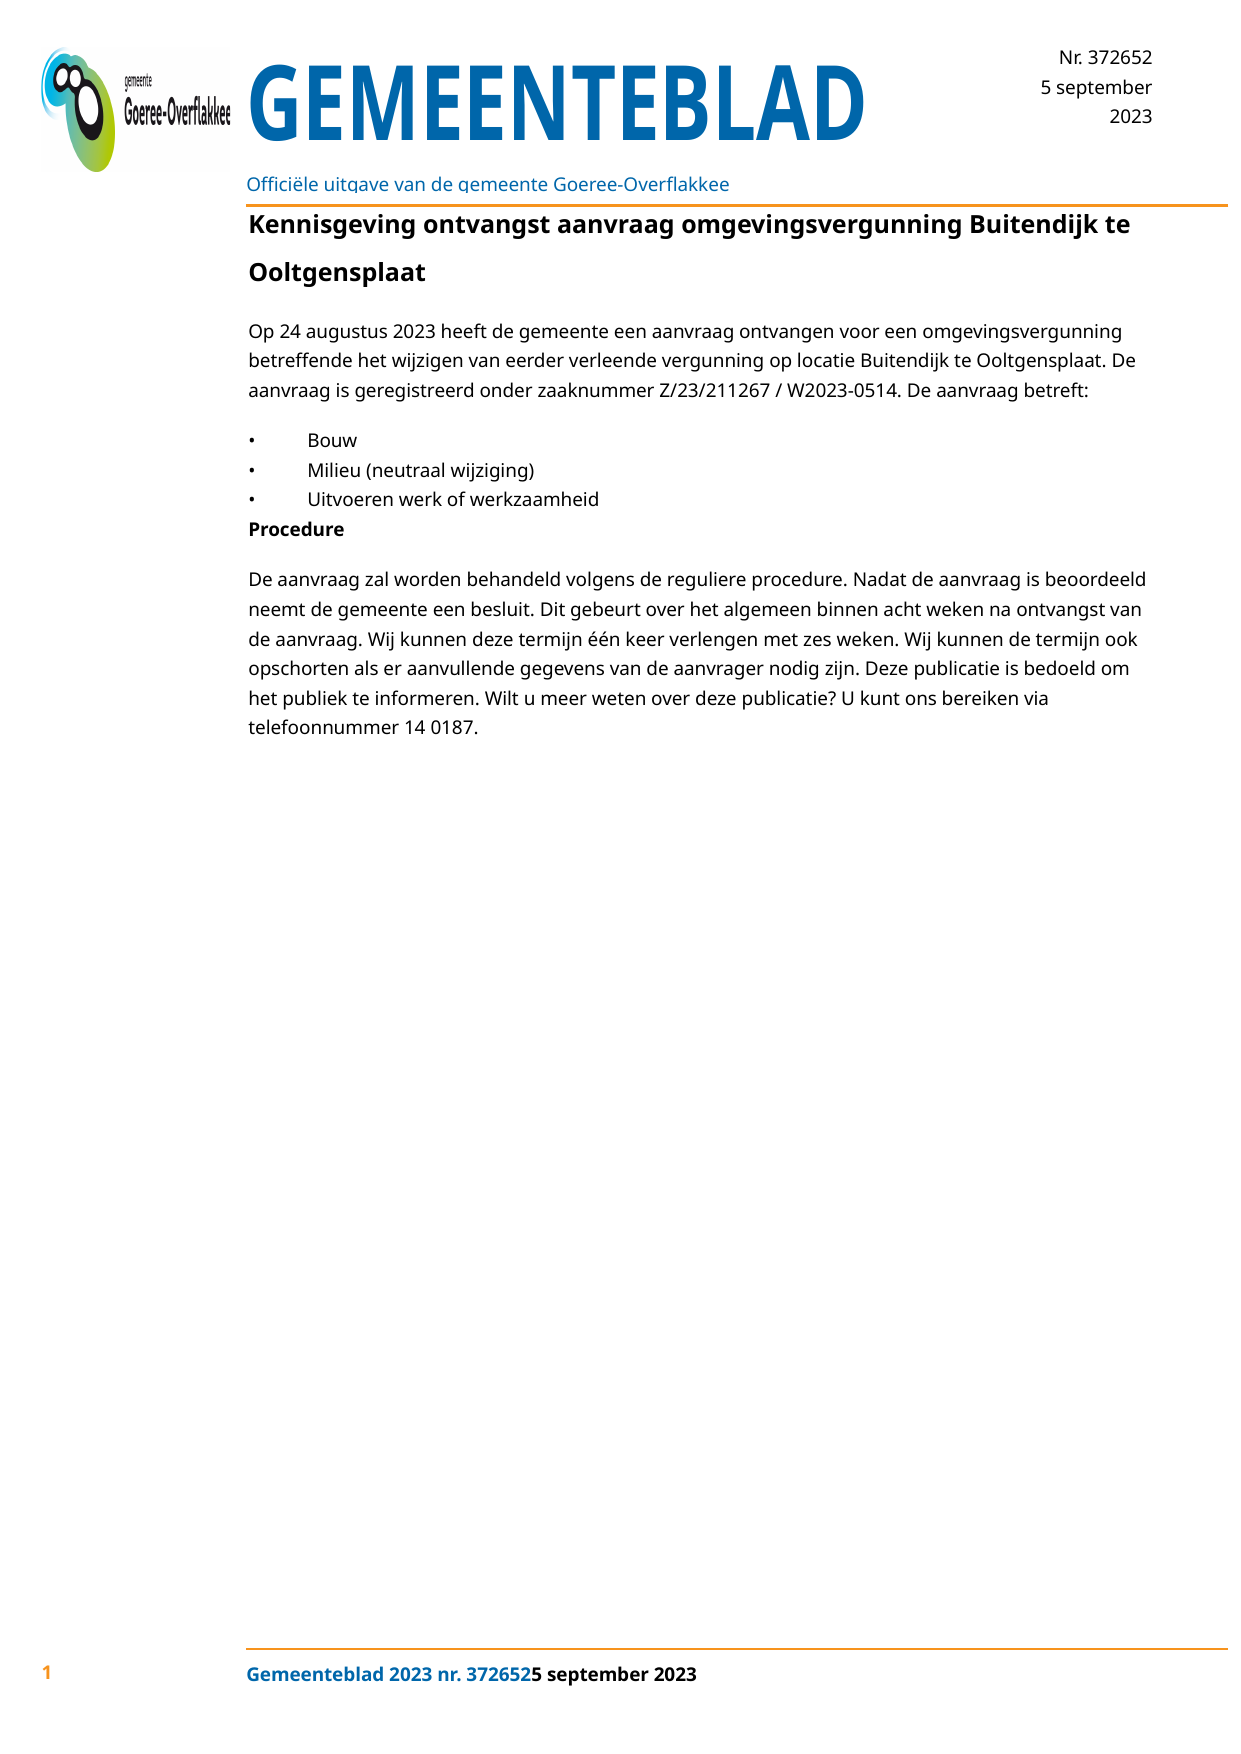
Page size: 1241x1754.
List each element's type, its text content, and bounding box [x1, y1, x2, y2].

text Op 24 augustus 2023 heeft de gemeente een aanvraag ontvangen voor een omgevingsvergunning betreffende het wijzigen van eerder verleende vergunning op locatie Buitendijk te Ooltgensplaat. De aanvraag is geregistreerd onder zaaknummer Z/23/211267 / W2023-0514. De aanvraag betreft: [248, 318, 1152, 403]
text Procedure [248, 516, 1152, 542]
text Kennisgeving ontvangst aanvraag omgevingsvergunning Buitendijk te Ooltgensplaat [248, 207, 1152, 288]
list Uitvoeren werk of werkzaamheid [248, 487, 1152, 512]
list Milieu (neutraal wijziging) [248, 457, 1152, 483]
list Bouw [248, 427, 1152, 453]
picture [41, 47, 231, 172]
text De aanvraag zal worden behandeld volgens de reguliere procedure. Nadat de aanvraag is beoordeeld neemt de gemeente een besluit. Dit gebeurt over het algemeen binnen acht weken na ontvangst van de aanvraag. Wij kunnen deze termijn één keer verlengen met zes weken. Wij kunnen de termijn ook opschorten als er aanvullende gegevens van de aanvrager nodig zijn. Deze publicatie is bedoeld om het publiek te informeren. Wilt u meer weten over deze publicatie? U kunt ons bereiken via telefoonnummer 14 0187. [248, 567, 1152, 740]
